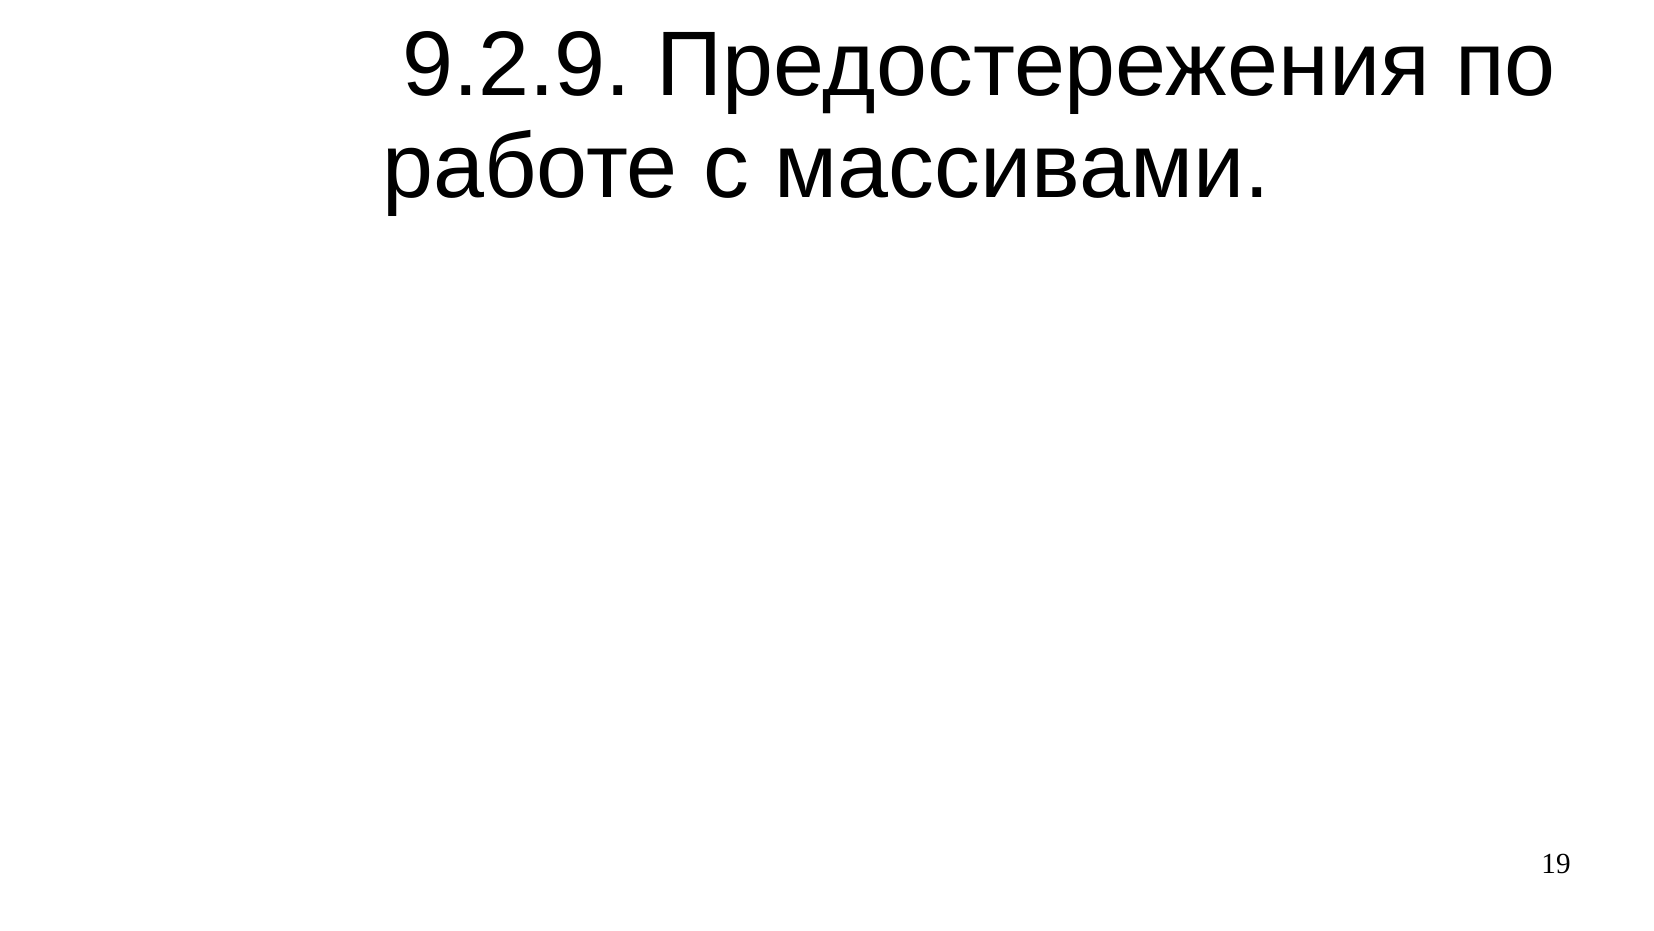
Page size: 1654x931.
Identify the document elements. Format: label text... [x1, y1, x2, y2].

title 9.2.9. Предостережения по работе с массивами. [82, 12, 1571, 218]
